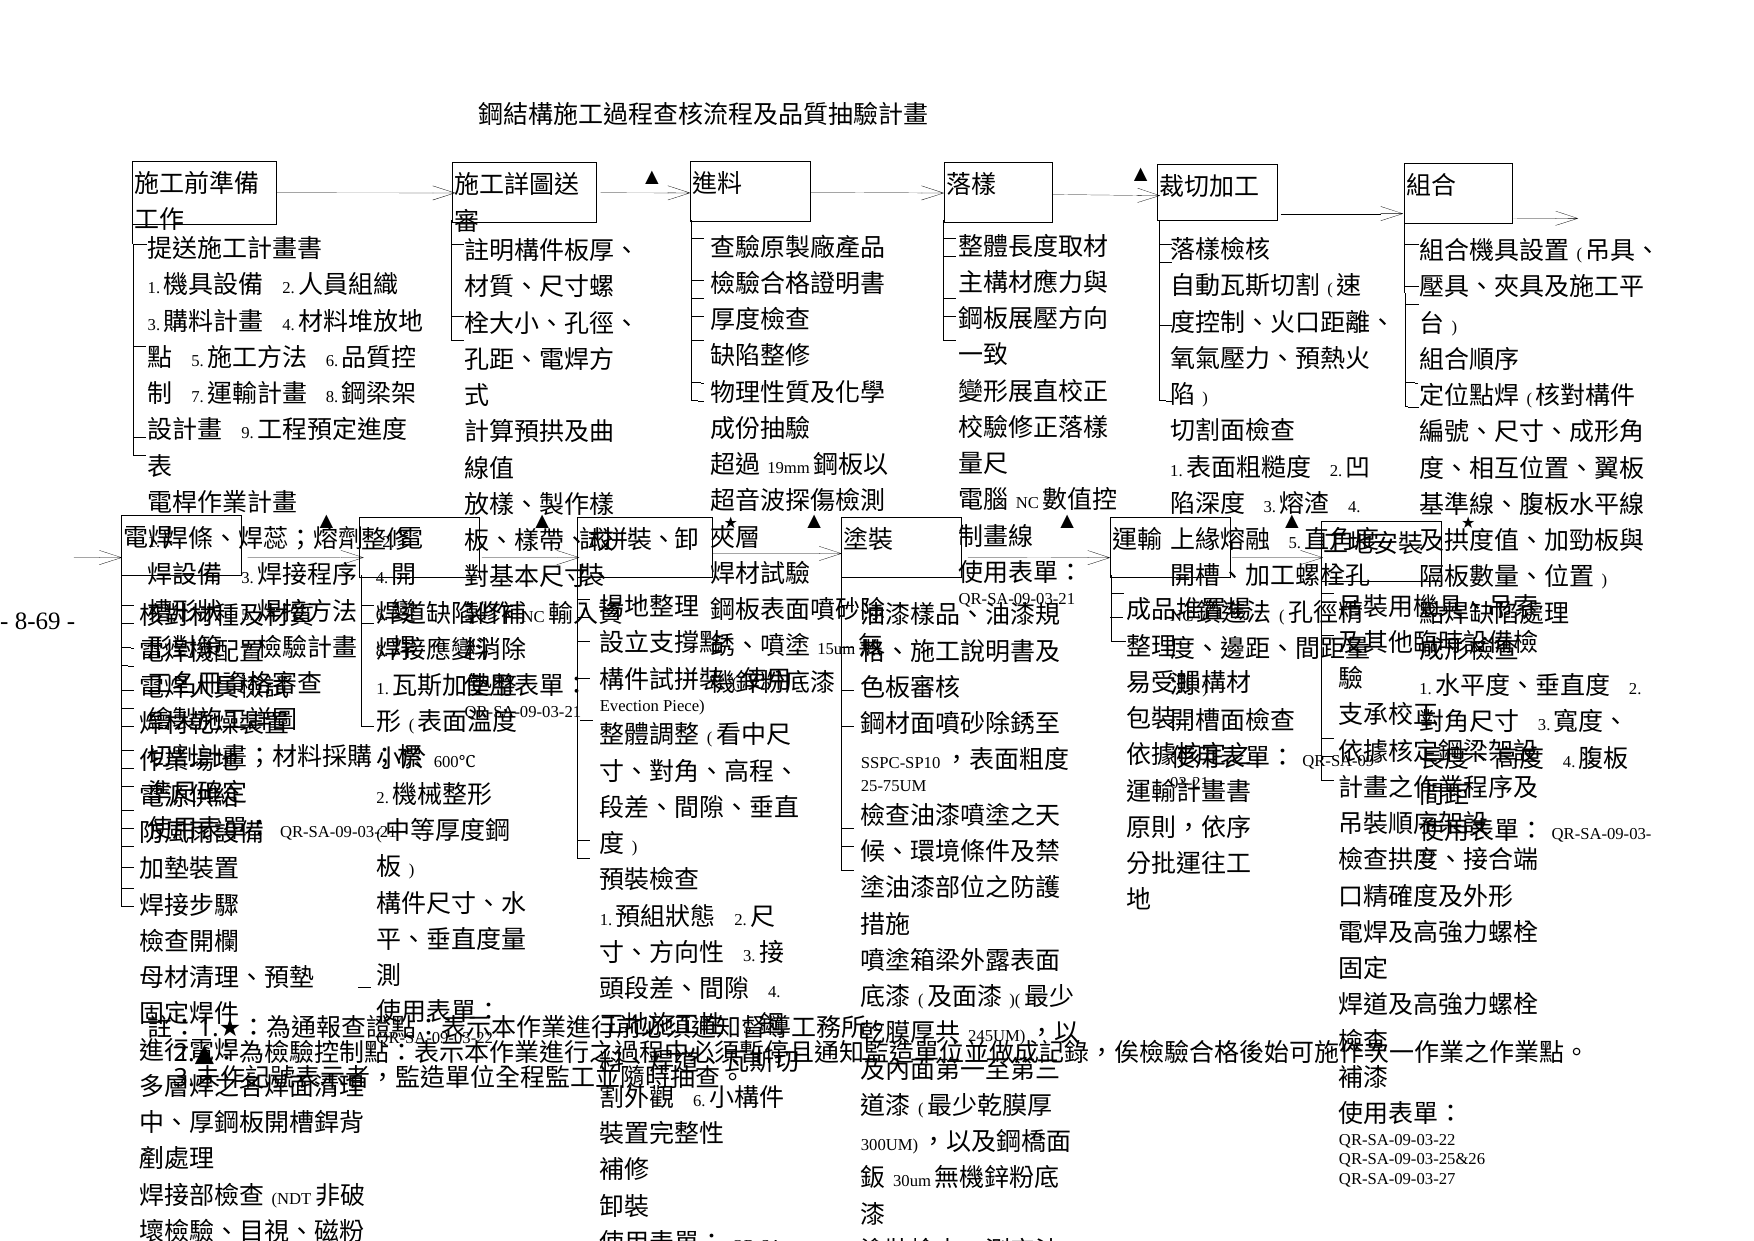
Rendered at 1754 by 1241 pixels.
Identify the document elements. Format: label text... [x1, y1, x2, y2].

text 2.▲：為檢驗控制點：表示本作業進行之過程中必須暫停且通知監造單位並做成記錄，俟檢驗合格後始可施作次一作業之作業點。 [148, 1042, 1606, 1067]
text 3.未作記號表示者，監造單位全程監工並隨時抽查。 [148, 1067, 1606, 1092]
text 註：1.★：為通報查證點：表示本作業進行前必須通知督導工務所。 [148, 1017, 1606, 1042]
